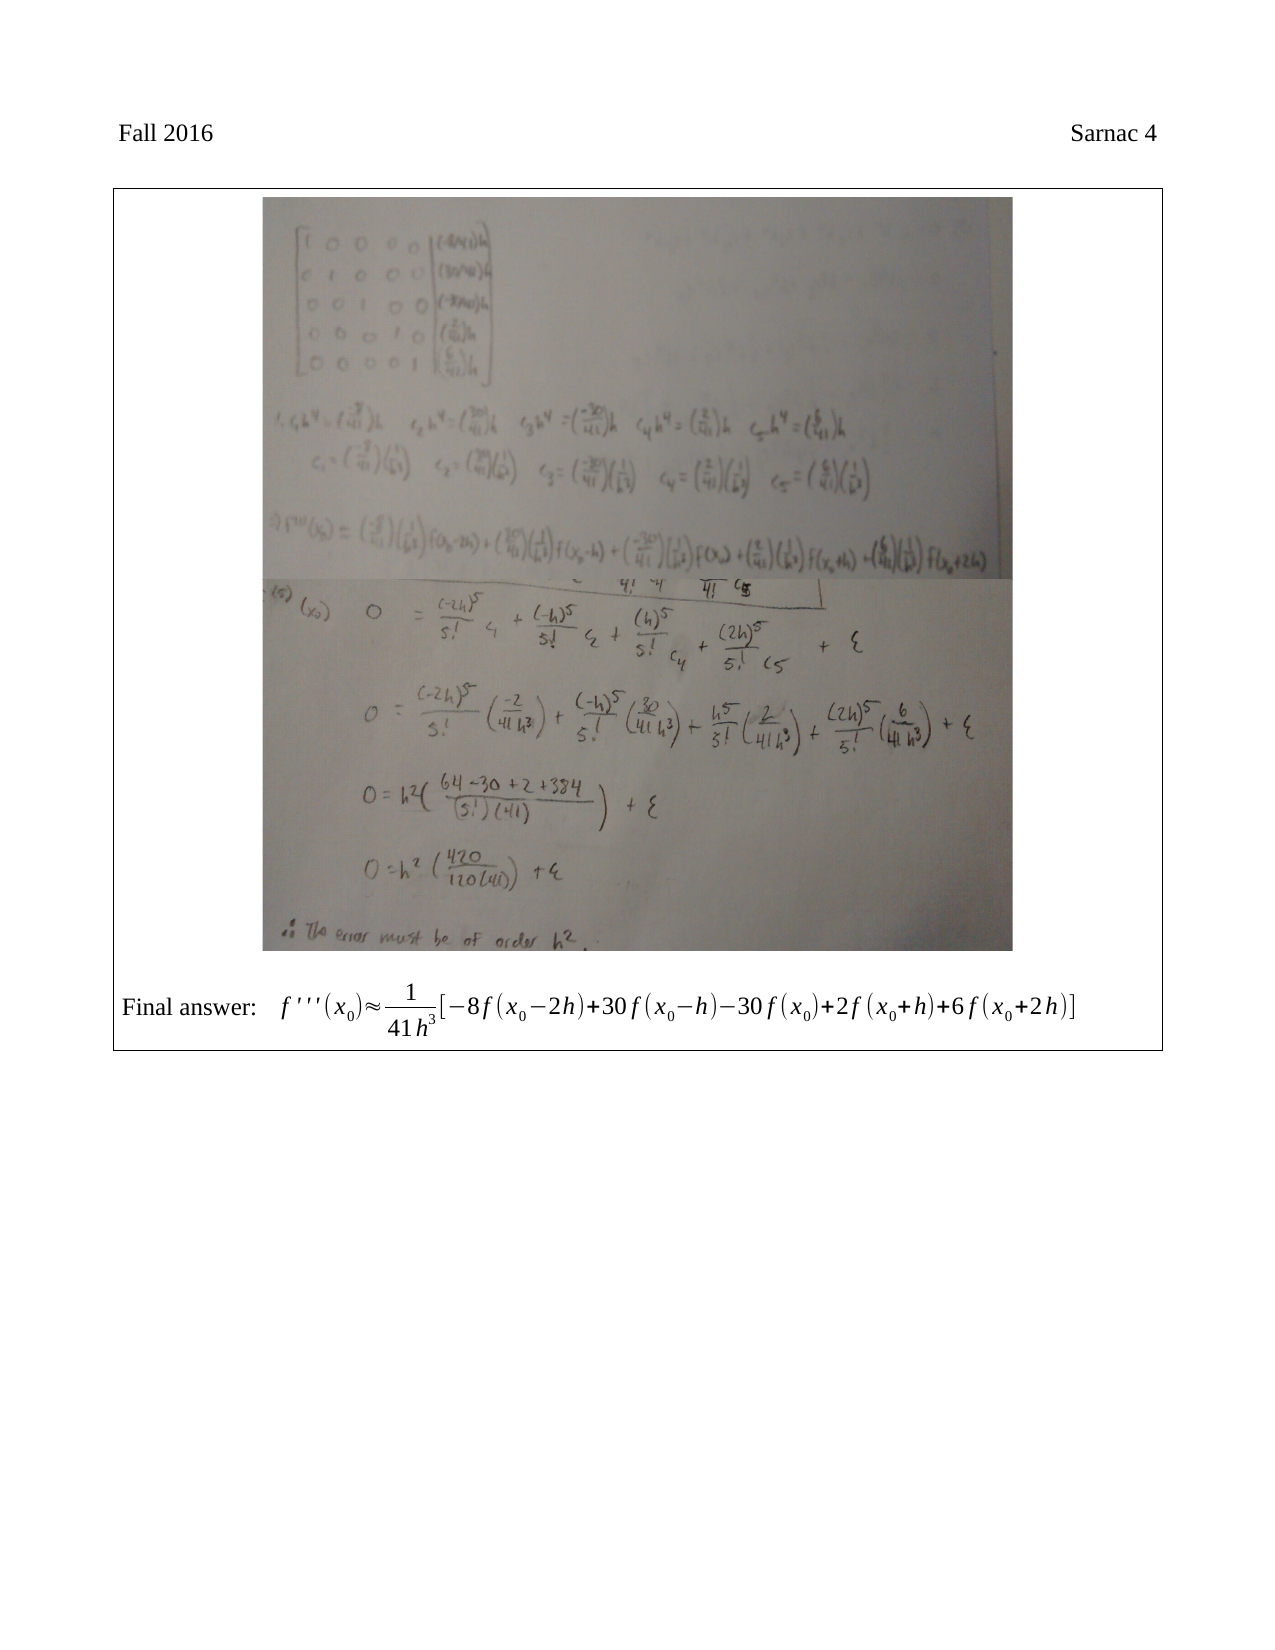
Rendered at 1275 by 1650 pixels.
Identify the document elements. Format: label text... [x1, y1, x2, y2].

picture [262, 197, 1013, 951]
text Final answer: [122, 979, 1153, 1041]
